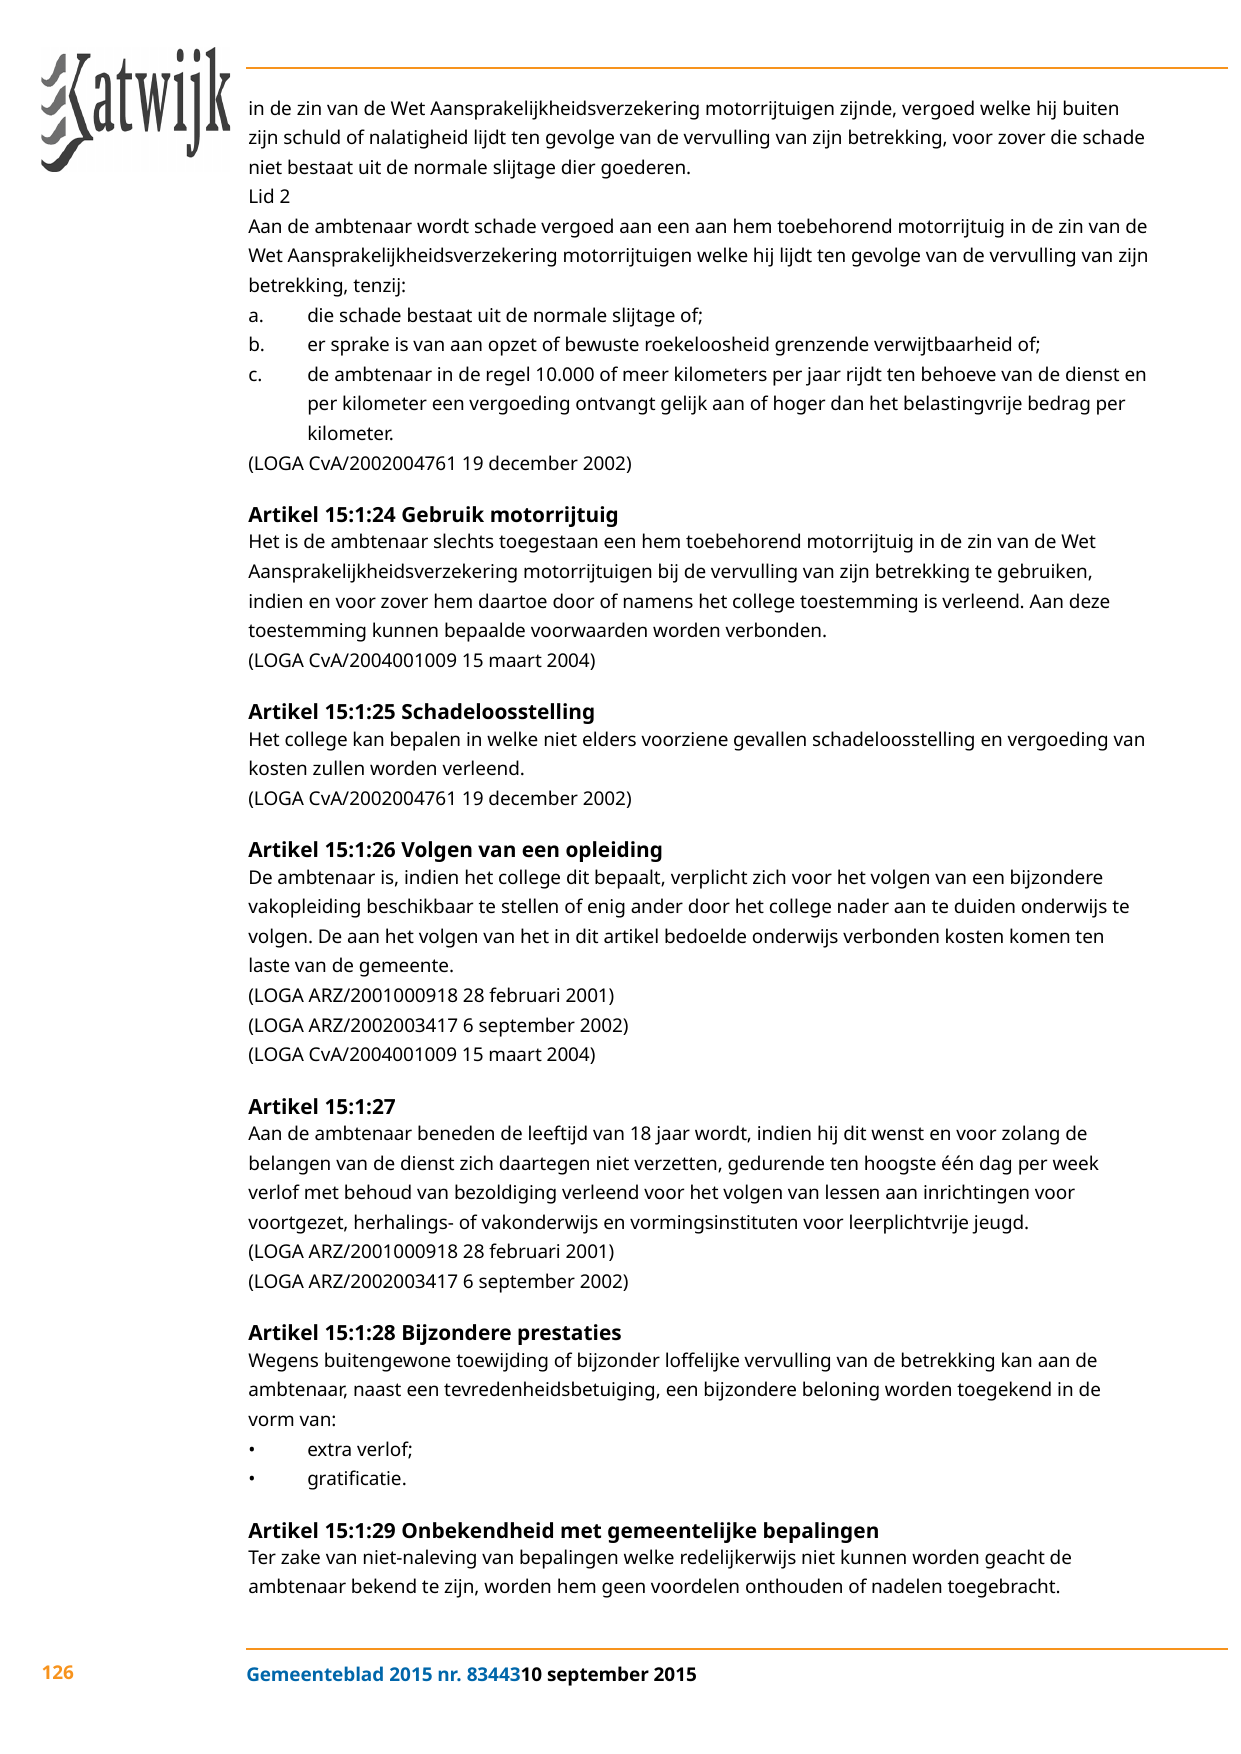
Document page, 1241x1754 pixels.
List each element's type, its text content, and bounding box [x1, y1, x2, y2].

list extra verlof; [248, 1436, 1152, 1461]
text Lid 2 [248, 183, 1152, 209]
text (LOGA ARZ/2001000918 28 februari 2001) [248, 982, 1152, 1008]
text Het college kan bepalen in welke niet elders voorziene gevallen schadeloosstelling en vergoeding van kosten zullen worden verleend. [248, 726, 1152, 781]
text Artikel 15:1:27 [248, 1092, 1152, 1120]
text (LOGA ARZ/2002003417 6 september 2002) [248, 1012, 1152, 1037]
text Artikel 15:1:28 Bijzondere prestaties [248, 1318, 1152, 1347]
text (LOGA CvA/2002004761 19 december 2002) [248, 785, 1152, 811]
text Artikel 15:1:29 Onbekendheid met gemeentelijke bepalingen [248, 1516, 1152, 1544]
list er sprake is van aan opzet of bewuste roekeloosheid grenzende verwijtbaarheid of; [248, 331, 1152, 357]
text Ter zake van niet-naleving van bepalingen welke redelijkerwijs niet kunnen worden geacht de ambtenaar bekend te zijn, worden hem geen voordelen onthouden of nadelen toegebracht. [248, 1544, 1152, 1599]
list gratificatie. [248, 1465, 1152, 1491]
text (LOGA CvA/2004001009 15 maart 2004) [248, 1041, 1152, 1067]
text Artikel 15:1:24 Gebruik motorrijtuig [248, 500, 1152, 529]
list de ambtenaar in de regel 10.000 of meer kilometers per jaar rijdt ten behoeve van de dienst en per kilometer een vergoeding ontvangt gelijk aan of hoger dan het belastingvrije bedrag per kilometer. [248, 361, 1152, 446]
text Wegens buitengewone toewijding of bijzonder loffelijke vervulling van de betrekking kan aan de ambtenaar, naast een tevredenheidsbetuiging, een bijzondere beloning worden toegekend in de vorm van: [248, 1347, 1152, 1432]
text Aan de ambtenaar beneden de leeftijd van 18 jaar wordt, indien hij dit wenst en voor zolang de belangen van de dienst zich daartegen niet verzetten, gedurende ten hoogste één dag per week verlof met behoud van bezoldiging verleend voor het volgen van lessen aan inrichtingen voor voortgezet, herhalings- of vakonderwijs en vormingsinstituten voor leerplichtvrije jeugd. [248, 1120, 1152, 1235]
text Aan de ambtenaar wordt schade vergoed aan een aan hem toebehorend motorrijtuig in de zin van de Wet Aansprakelijkheidsverzekering motorrijtuigen welke hij lijdt ten gevolge van de vervulling van zijn betrekking, tenzij: [248, 213, 1152, 298]
text (LOGA CvA/2002004761 19 december 2002) [248, 450, 1152, 476]
text in de zin van de Wet Aansprakelijkheidsverzekering motorrijtuigen zijnde, vergoed welke hij buiten zijn schuld of nalatigheid lijdt ten gevolge van de vervulling van zijn betrekking, voor zover die schade niet bestaat uit de normale slijtage dier goederen. [248, 95, 1152, 180]
text (LOGA ARZ/2001000918 28 februari 2001) [248, 1238, 1152, 1264]
text (LOGA CvA/2004001009 15 maart 2004) [248, 647, 1152, 673]
text De ambtenaar is, indien het college dit bepaalt, verplicht zich voor het volgen van een bijzondere vakopleiding beschikbaar te stellen of enig ander door het college nader aan te duiden onderwijs te volgen. De aan het volgen van het in dit artikel bedoelde onderwijs verbonden kosten komen ten laste van de gemeente. [248, 864, 1152, 978]
text Het is de ambtenaar slechts toegestaan een hem toebehorend motorrijtuig in de zin van de Wet Aansprakelijkheidsverzekering motorrijtuigen bij de vervulling van zijn betrekking te gebruiken, indien en voor zover hem daartoe door of namens het college toestemming is verleend. Aan deze toestemming kunnen bepaalde voorwaarden worden verbonden. [248, 529, 1152, 643]
text (LOGA ARZ/2002003417 6 september 2002) [248, 1268, 1152, 1294]
text Artikel 15:1:25 Schadeloosstelling [248, 697, 1152, 726]
list die schade bestaat uit de normale slijtage of; [248, 302, 1152, 328]
picture [41, 47, 231, 172]
text Artikel 15:1:26 Volgen van een opleiding [248, 835, 1152, 864]
